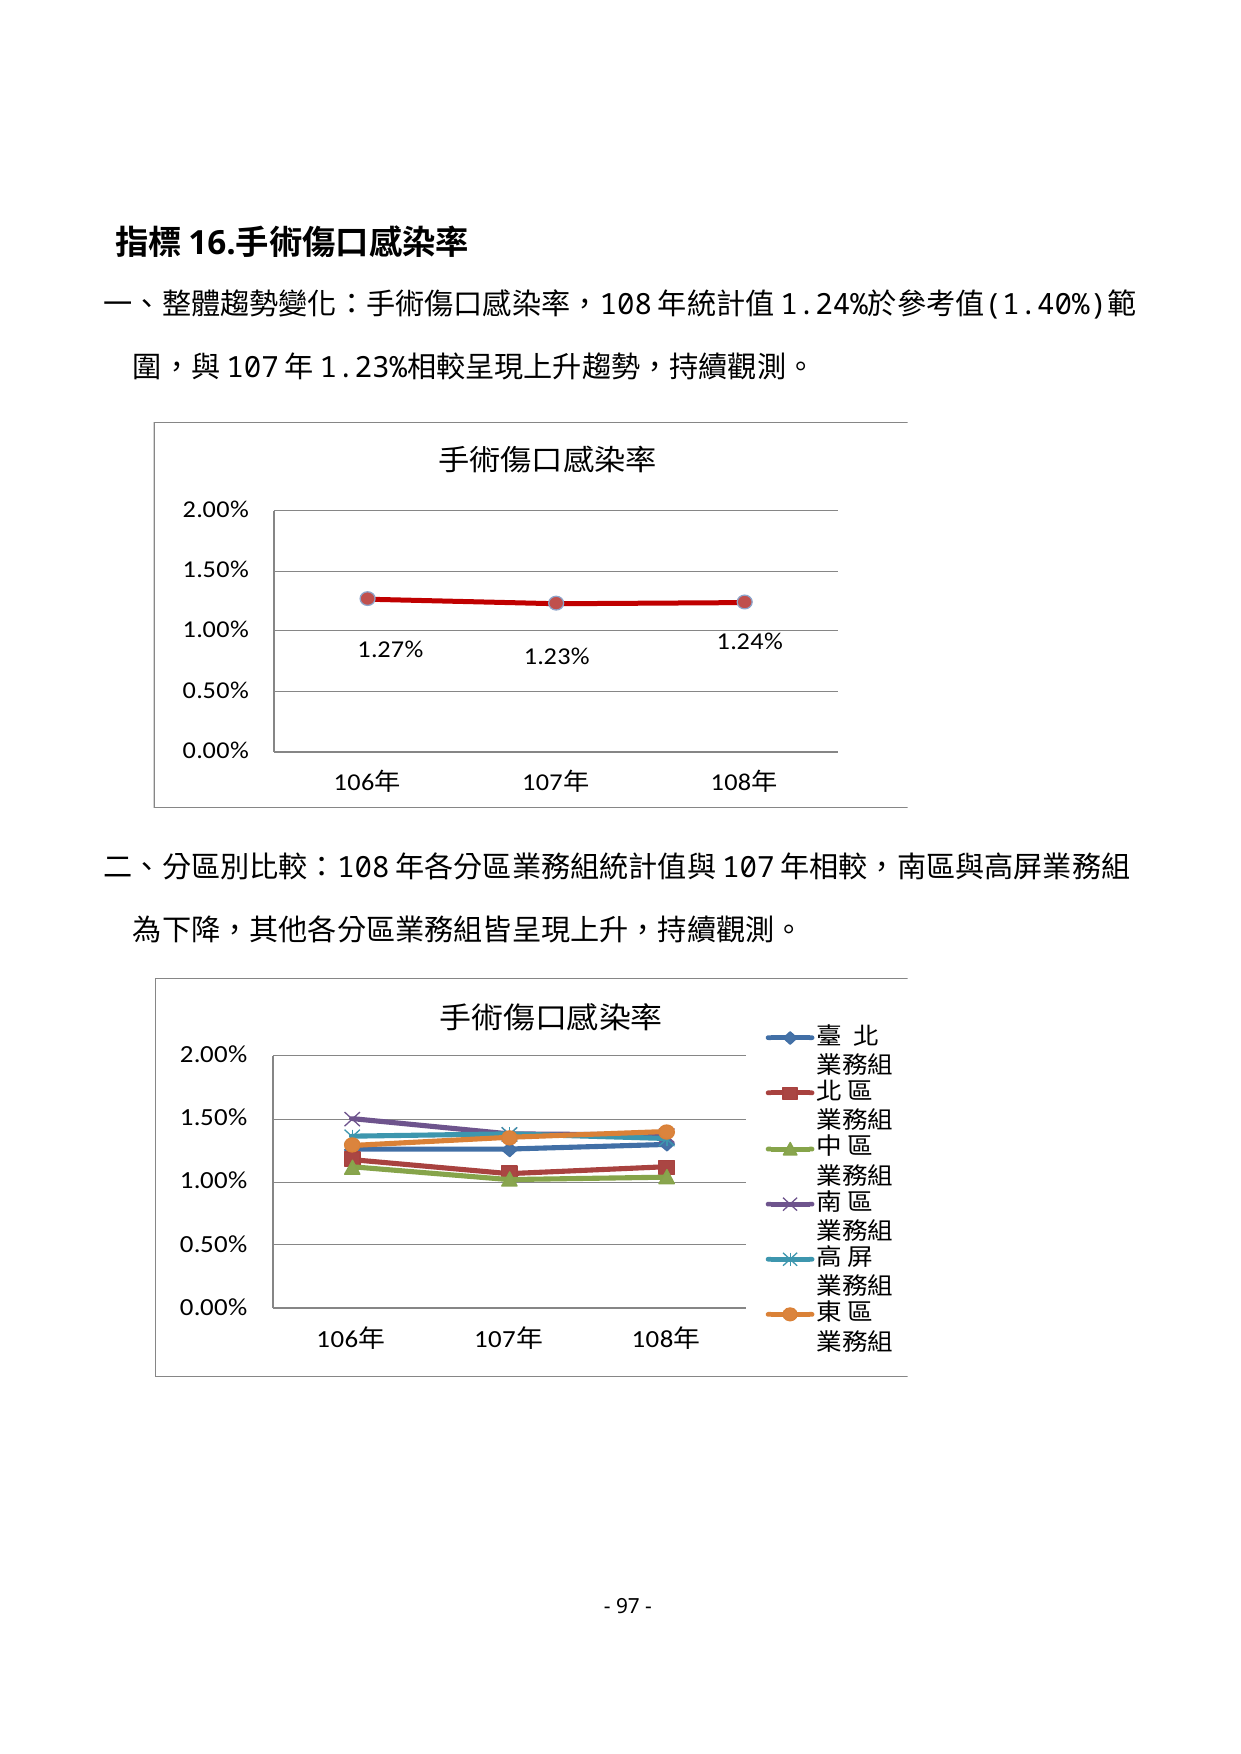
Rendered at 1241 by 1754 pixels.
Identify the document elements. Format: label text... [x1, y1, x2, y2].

text 二、分區別比較：108年各分區業務組統計值與107年相較，南區與高屏業務組為下降，其他各分區業務組皆呈現上升，持續觀測。 [103, 823, 1152, 948]
text 一、整體趨勢變化：手術傷口感染率，108年統計值1.24%於參考值(1.40%)範圍，與107年1.23%相較呈現上升趨勢，持續觀測。 [103, 261, 1152, 386]
subtitle 指標16.手術傷口感染率 [89, 198, 1158, 261]
